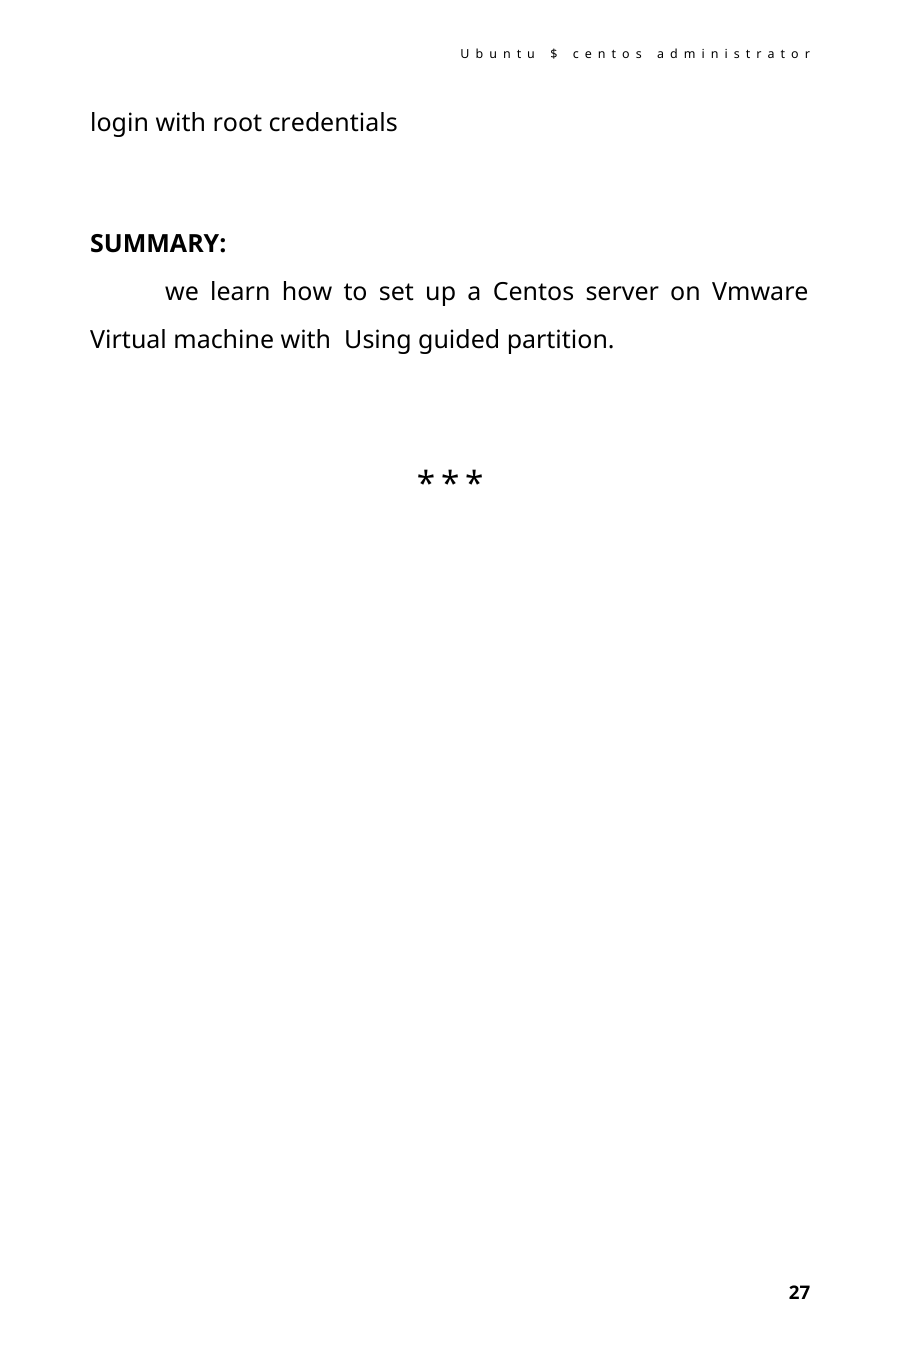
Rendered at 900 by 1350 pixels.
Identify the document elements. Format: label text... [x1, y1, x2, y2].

text SUMMARY: [90, 226, 810, 260]
text we learn how to set up a Centos server on Vmware Virtual machine with Using guided partition. [90, 274, 810, 355]
text *** [90, 460, 810, 506]
text login with root credentials [90, 105, 810, 139]
